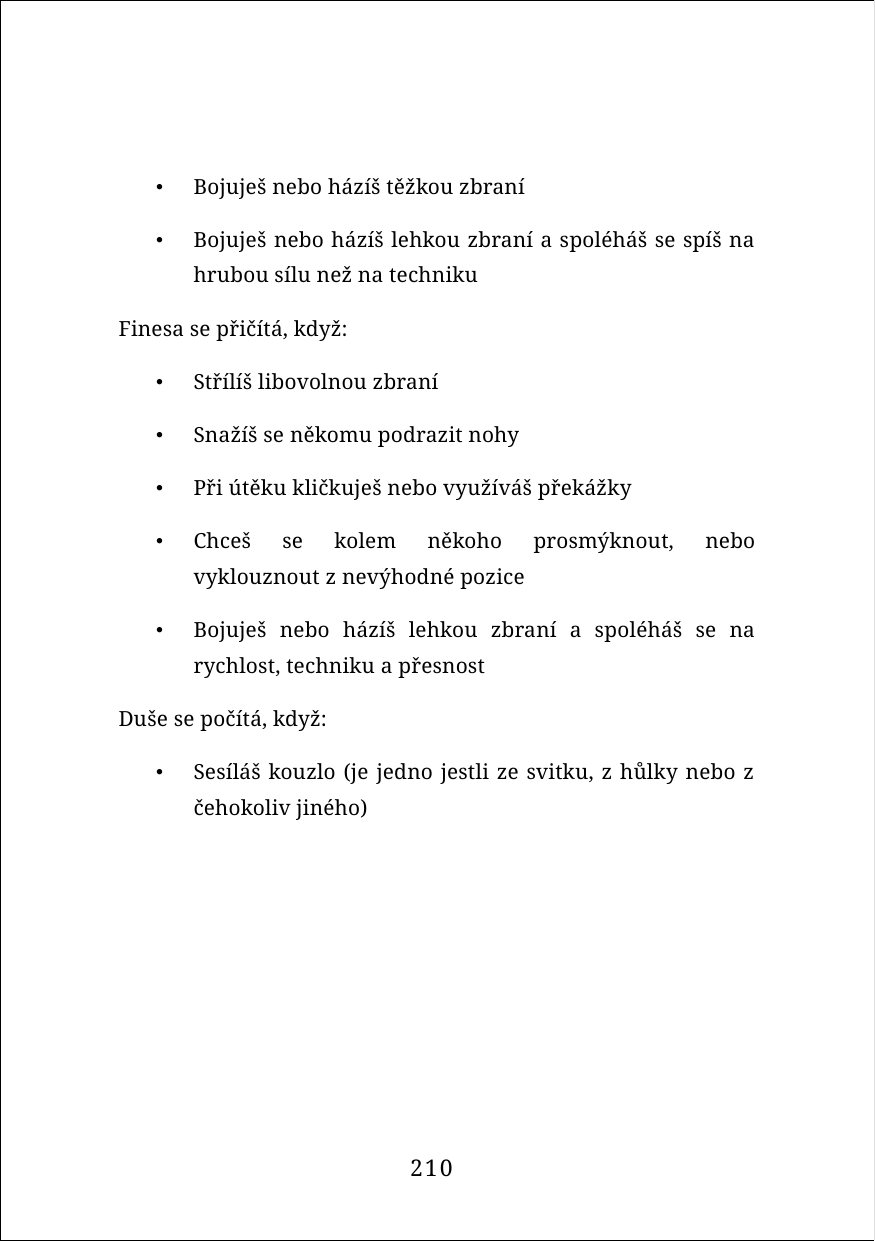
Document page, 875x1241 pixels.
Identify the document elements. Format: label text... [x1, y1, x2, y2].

list Bojuješ nebo házíš těžkou zbraní [156, 172, 756, 200]
list Střílíš libovolnou zbraní [156, 367, 756, 395]
list Snažíš se někomu podrazit nohy [156, 420, 756, 449]
text Duše se počítá, když: [118, 704, 756, 733]
text Finesa se přičítá, když: [118, 314, 756, 342]
list Chceš se kolem někoho prosmýknout, nebo vyklouznout z nevýhodné pozice [156, 527, 756, 591]
list Bojuješ nebo házíš lehkou zbraní a spoléháš se na rychlost, techniku a přesnost [156, 615, 756, 679]
list Sesíláš kouzlo (je jedno jestli ze svitku, z hůlky nebo z čehokoliv jiného) [156, 757, 756, 821]
list Při útěku kličkuješ nebo využíváš překážky [156, 473, 756, 502]
list Bojuješ nebo házíš lehkou zbraní a spoléháš se spíš na hrubou sílu než na techniku [156, 225, 756, 289]
